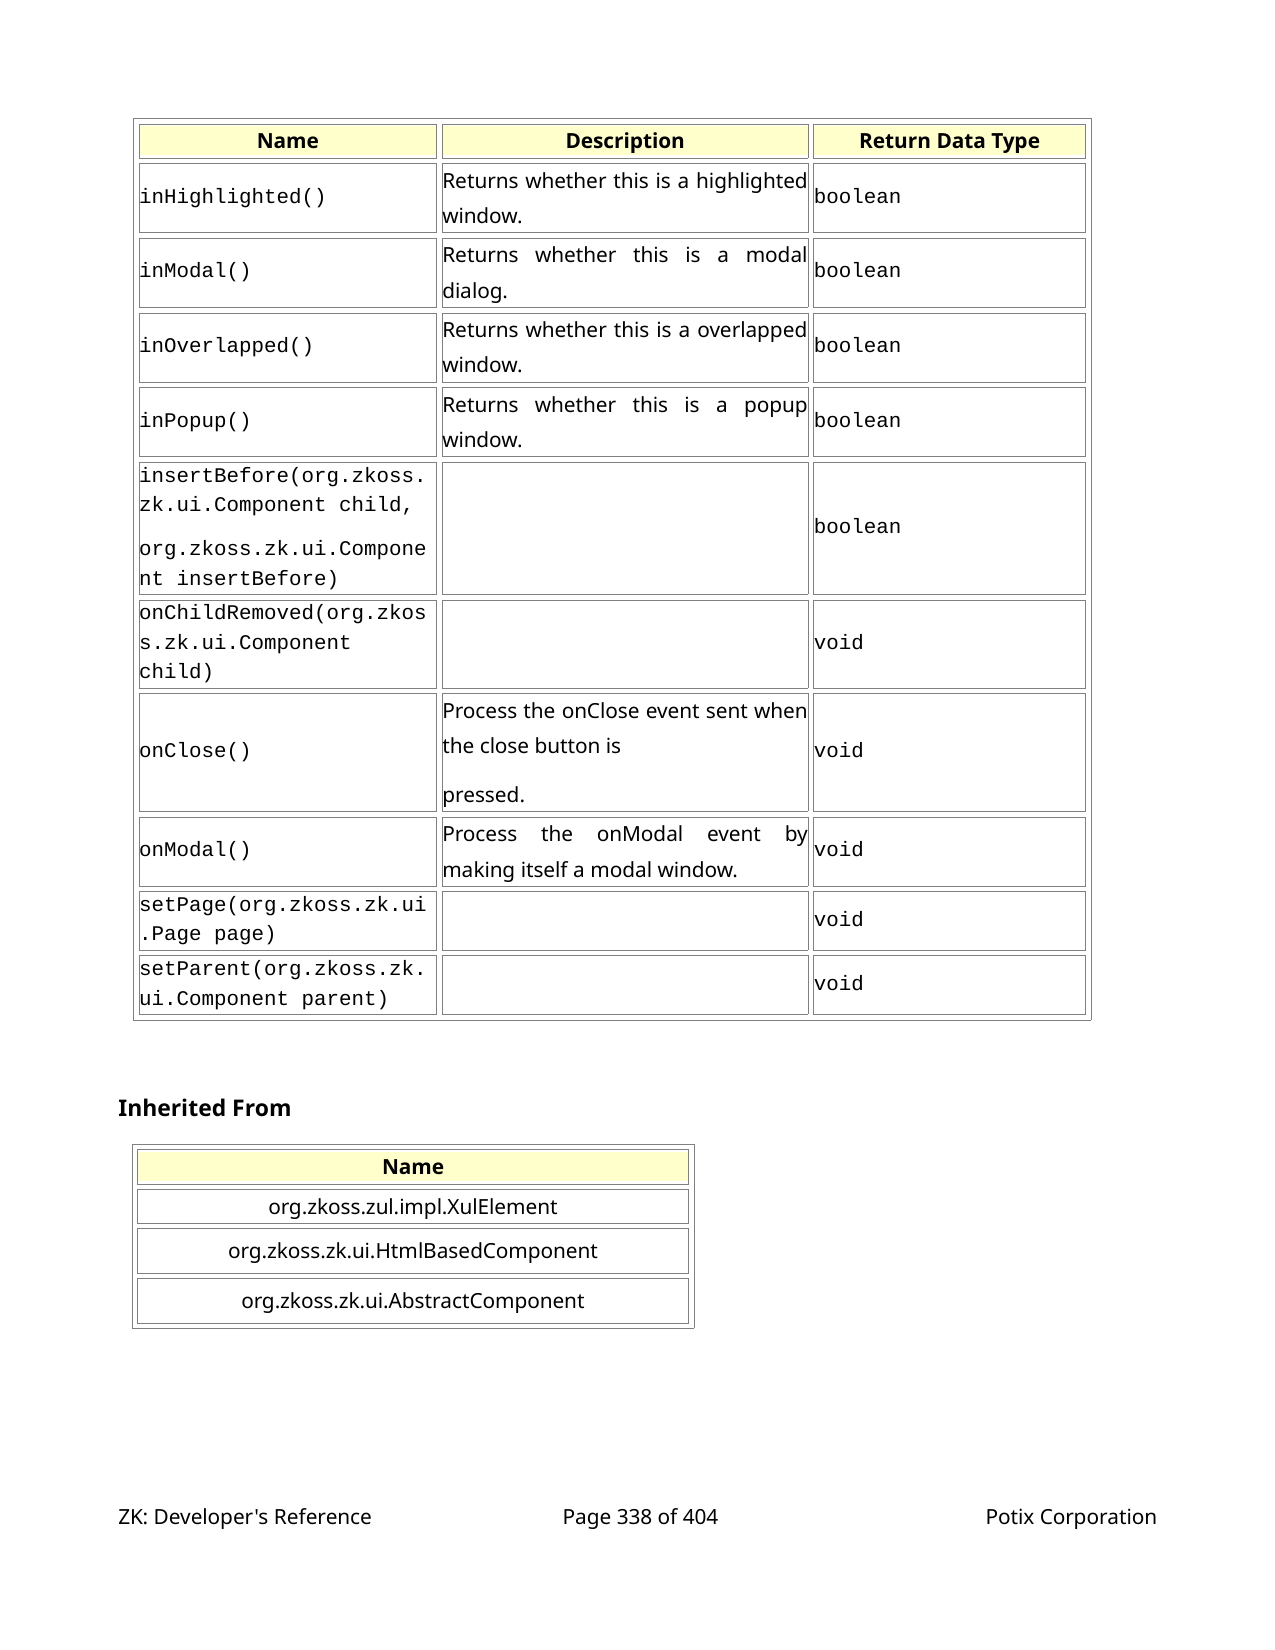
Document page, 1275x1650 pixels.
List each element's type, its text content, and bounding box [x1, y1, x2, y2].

table_cell void [811, 811, 1088, 886]
table_cell inOverlapped() [136, 307, 439, 382]
table_cell Returns whether this is a highlighted window. [439, 158, 811, 232]
table_cell boolean [811, 456, 1088, 594]
table_cell [439, 594, 811, 688]
table_header Name [134, 1145, 691, 1183]
table_cell boolean [811, 307, 1088, 382]
table_cell inPopup() [136, 382, 439, 456]
table_cell inHighlighted() [136, 158, 439, 232]
table_cell onClose() [136, 688, 439, 811]
text Inherited From [118, 1092, 1157, 1123]
table_cell void [811, 688, 1088, 811]
table_cell onModal() [136, 811, 439, 886]
table_cell Process the onModal event by making itself a modal window. [439, 811, 811, 886]
table_cell [439, 886, 811, 950]
table_cell void [811, 950, 1088, 1014]
table_cell [443, 601, 808, 688]
table_cell void [811, 594, 1088, 688]
table_cell org.zkoss.zk.ui.AbstractComponent [134, 1273, 691, 1322]
table_cell Process the onClose event sent when the close button is pressed. [439, 688, 811, 811]
table_cell [443, 956, 808, 1014]
table_cell setPage(org.zkoss.zk.ui.Page page) [136, 886, 439, 950]
table_header Description [439, 119, 811, 158]
table_header Return Data Type [811, 119, 1088, 158]
table_cell onChildRemoved(org.zkoss.zk.ui.Component child) [136, 594, 439, 688]
table_cell org.zkoss.zk.ui.HtmlBasedComponent [134, 1223, 691, 1273]
table_cell inModal() [136, 232, 439, 307]
table_cell boolean [811, 158, 1088, 232]
table_cell boolean [811, 232, 1088, 307]
table_cell boolean [811, 382, 1088, 456]
table_cell Returns whether this is a overlapped window. [439, 307, 811, 382]
table_cell insertBefore(org.zkoss.zk.ui.Component child, org.zkoss.zk.ui.Component insertBefore) [136, 456, 439, 594]
table_cell [439, 950, 811, 1014]
table_cell Returns whether this is a modal dialog. [439, 232, 811, 307]
table_cell void [811, 886, 1088, 950]
table_cell [443, 892, 808, 950]
table_cell [443, 463, 808, 594]
table_header Name [136, 119, 439, 158]
table_cell [439, 456, 811, 594]
table_cell Returns whether this is a popup window. [439, 382, 811, 456]
table_cell setParent(org.zkoss.zk.ui.Component parent) [136, 950, 439, 1014]
table_cell org.zkoss.zul.impl.XulElement [134, 1184, 691, 1223]
